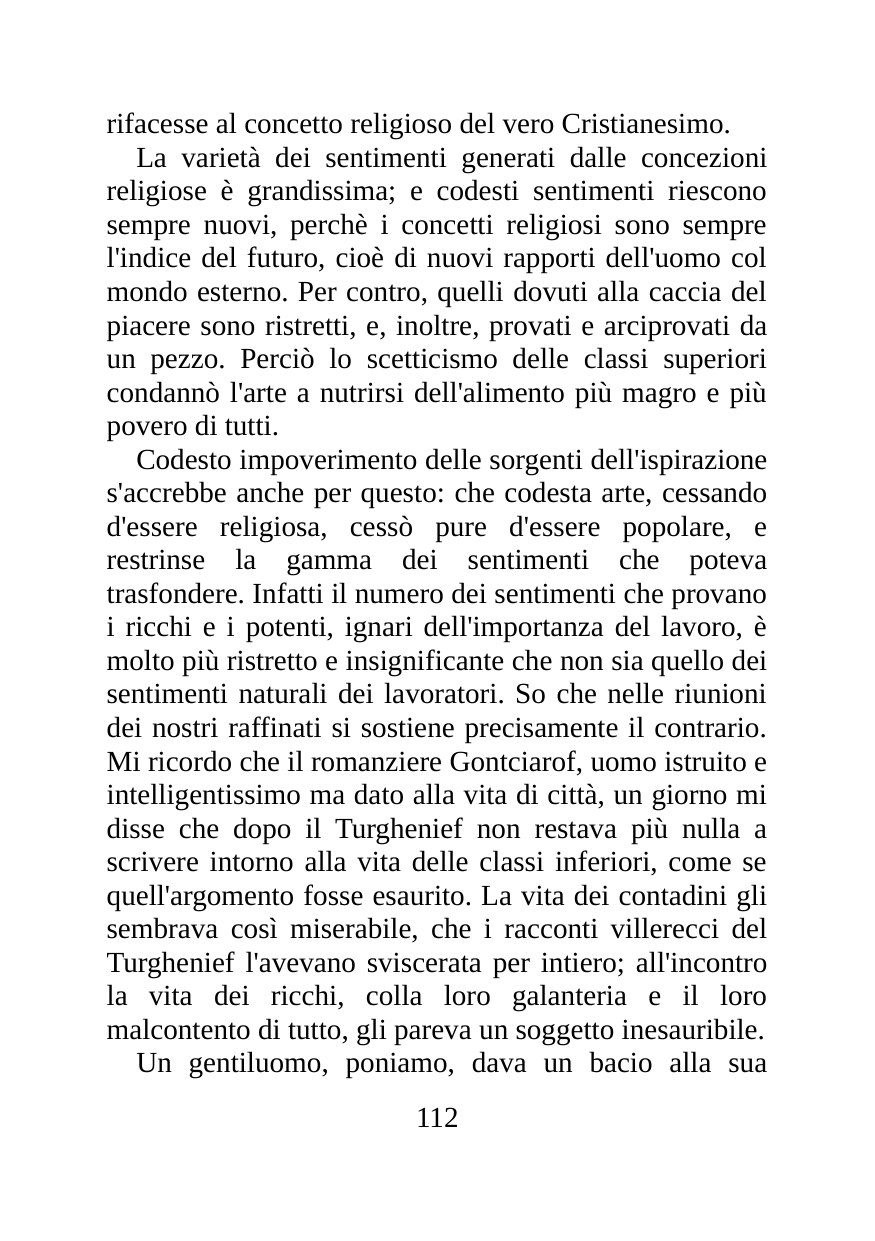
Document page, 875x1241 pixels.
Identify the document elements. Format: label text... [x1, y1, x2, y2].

text Codesto impoverimento delle sorgenti dell'ispirazione s'accrebbe anche per questo: che codesta arte, cessando d'essere religiosa, cessò pure d'essere popolare, e restrinse la gamma dei sentimenti che poteva trasfondere. Infatti il numero dei sentimenti che provano i ricchi e i potenti, ignari dell'importanza del lavoro, è molto più ristretto e insignificante che non sia quello dei sentimenti naturali dei lavoratori. So che nelle riunioni dei nostri raffinati si sostiene precisamente il contrario. Mi ricordo che il romanziere Gontciarof, uomo istruito e intelligentissimo ma dato alla vita di città, un giorno mi disse che dopo il Turghenief non restava più nulla a scrivere intorno alla vita delle classi inferiori, come se quell'argomento fosse esaurito. La vita dei contadini gli sembrava così miserabile, che i racconti villerecci del Turghenief l'avevano sviscerata per intiero; all'incontro la vita dei ricchi, colla loro galanteria e il loro malcontento di tutto, gli pareva un soggetto inesauribile. [106, 442, 768, 1046]
text rifacesse al concetto religioso del vero Cristianesimo. [106, 106, 768, 140]
text La varietà dei sentimenti generati dalle concezioni religiose è grandissima; e codesti sentimenti riescono sempre nuovi, perchè i concetti religiosi sono sempre l'indice del futuro, cioè di nuovi rapporti dell'uomo col mondo esterno. Per contro, quelli dovuti alla caccia del piacere sono ristretti, e, inoltre, provati e arciprovati da un pezzo. Perciò lo scetticismo delle classi superiori condannò l'arte a nutrirsi dell'alimento più magro e più povero di tutti. [106, 140, 768, 442]
text Un gentiluomo, poniamo, dava un bacio alla sua [106, 1046, 768, 1079]
